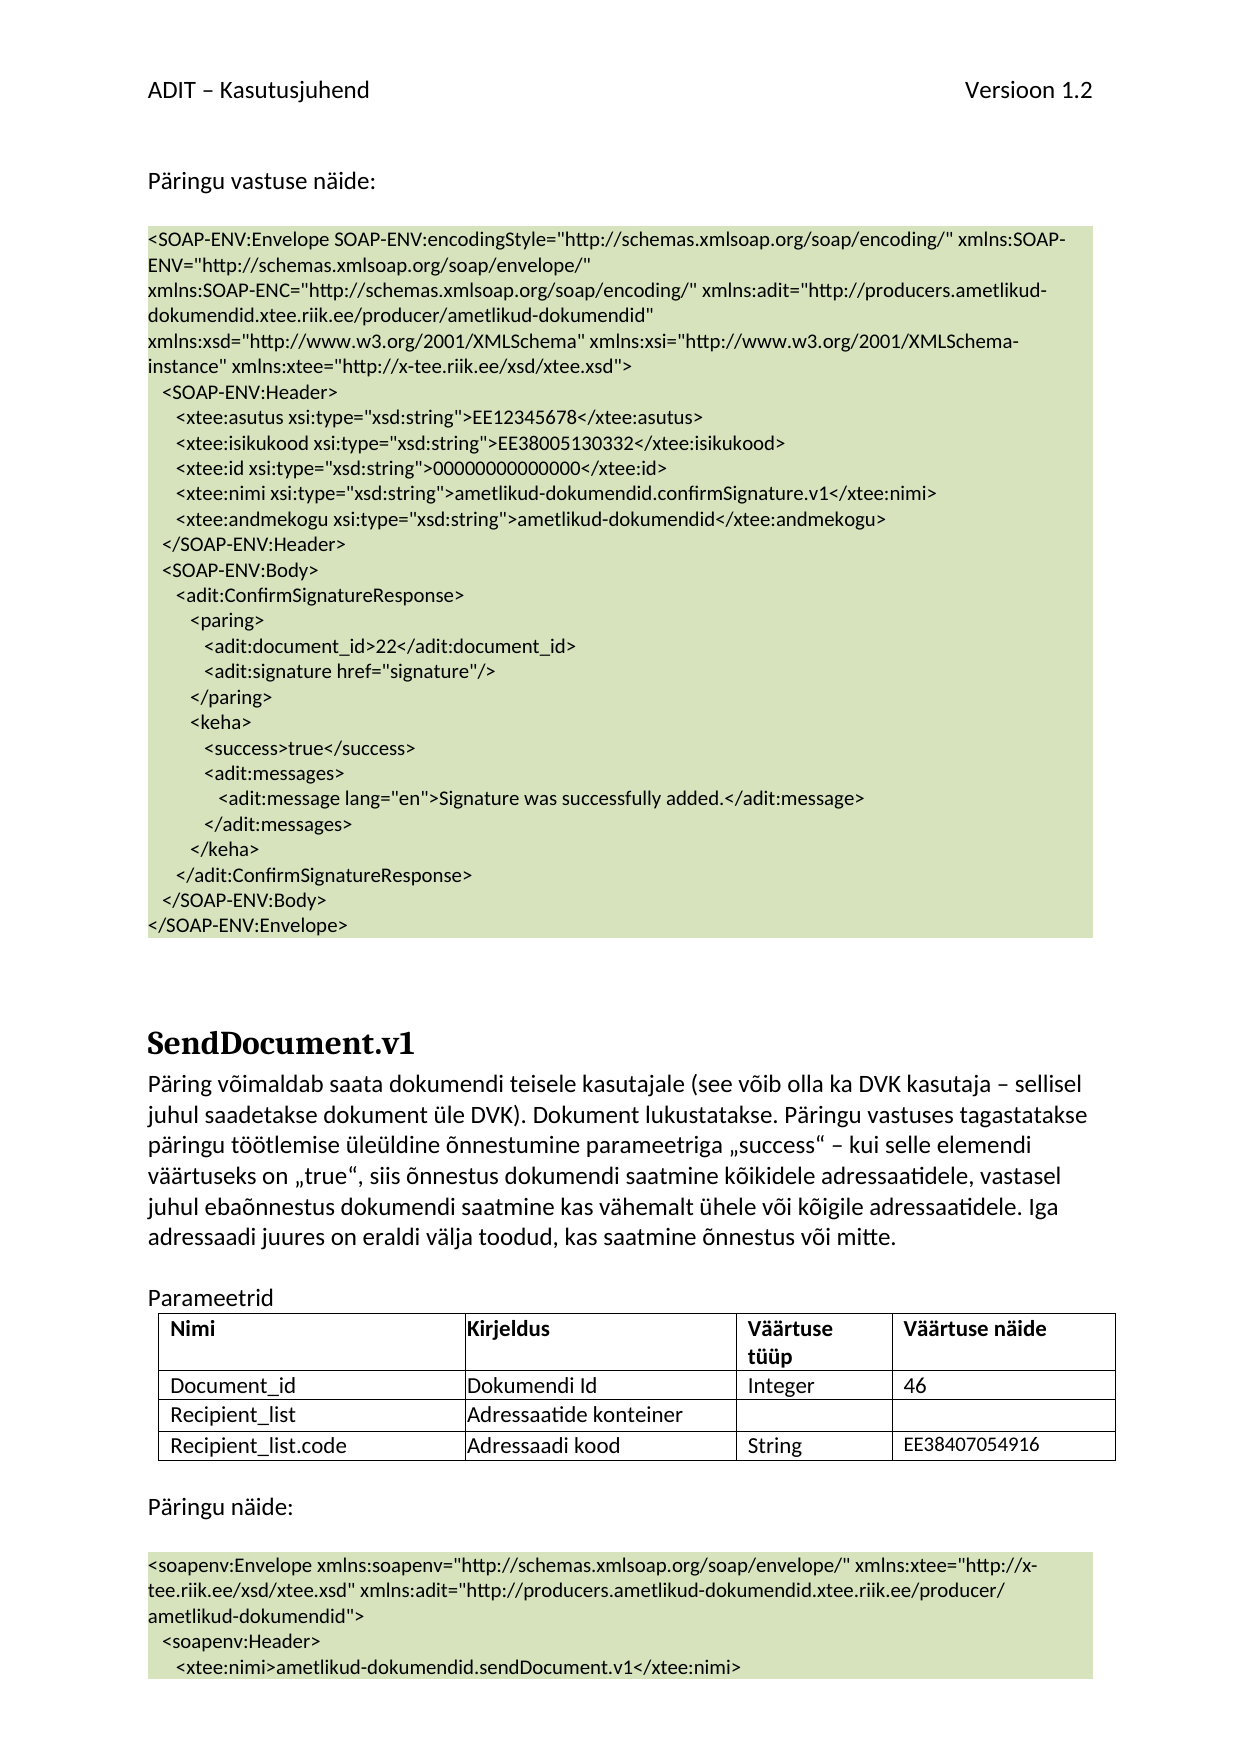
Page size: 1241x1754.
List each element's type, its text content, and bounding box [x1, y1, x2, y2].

table_cell Integer [737, 1371, 892, 1399]
table_cell Dokumendi Id [466, 1371, 736, 1399]
table_header Väärtuse tüüp [737, 1314, 892, 1370]
table_cell Adressaatide konteiner [466, 1400, 736, 1431]
text Päringu näide: [148, 1491, 1093, 1522]
text </adit:ConfirmSignatureResponse> [148, 862, 1093, 887]
table_cell Document_id [159, 1371, 465, 1399]
text </keha> [148, 836, 1093, 862]
table_cell Adressaadi kood [466, 1432, 736, 1459]
text <adit:ConfirmSignatureResponse> [148, 582, 1093, 608]
table_cell Recipient_list.code [159, 1432, 465, 1459]
subtitle SendDocument.v1 [148, 1024, 1093, 1062]
text <SOAP-ENV:Body> [148, 557, 1093, 582]
text <xtee:id xsi:type="xsd:string">00000000000000</xtee:id> [148, 455, 1093, 481]
text <SOAP-ENV:Envelope SOAP-ENV:encodingStyle="http://schemas.xmlsoap.org/soap/encoding/" xmlns:SOAP-ENV="http://schemas.xmlsoap.org/soap/envelope/" xmlns:SOAP-ENC="http://schemas.xmlsoap.org/soap/encoding/" xmlns:adit="http://producers.ametlikud-dokumendid.xtee.riik.ee/producer/ametlikud-dokumendid" xmlns:xsd="http://www.w3.org/2001/XMLSchema" xmlns:xsi="http://www.w3.org/2001/XMLSchema-instance" xmlns:xtee="http://x-tee.riik.ee/xsd/xtee.xsd"> [148, 226, 1093, 379]
table_cell 46 [893, 1371, 1115, 1399]
table_header Väärtuse näide [893, 1314, 1115, 1370]
text Parameetrid [148, 1282, 1093, 1313]
text </SOAP-ENV:Body> [148, 887, 1093, 913]
table_cell EE38407054916 [893, 1432, 1115, 1459]
text <adit:signature href="signature"/> [148, 658, 1093, 684]
text <xtee:nimi>ametlikud-dokumendid.sendDocument.v1</xtee:nimi> [148, 1654, 1093, 1679]
text <paring> [148, 608, 1093, 633]
text <keha> [148, 709, 1093, 735]
text <xtee:asutus xsi:type="xsd:string">EE12345678</xtee:asutus> [148, 404, 1093, 430]
table_cell [737, 1400, 892, 1431]
text Päring võimaldab saata dokumendi teisele kasutajale (see võib olla ka DVK kasutaja – sellisel juhul saadetakse dokument üle DVK). Dokument lukustatakse. Päringu vastuses tagastatakse päringu töötlemise üleüldine õnnestumine parameetriga „success“ – kui selle elemendi väärtuseks on „true“, siis õnnestus dokumendi saatmine kõikidele adressaatidele, vastasel juhul ebaõnnestus dokumendi saatmine kas vähemalt ühele või kõigile adressaatidele. Iga adressaadi juures on eraldi välja toodud, kas saatmine õnnestus või mitte. [148, 1069, 1093, 1282]
text </adit:messages> [148, 811, 1093, 836]
text </SOAP-ENV:Header> [148, 531, 1093, 557]
table_header Kirjeldus [466, 1314, 736, 1370]
text <xtee:andmekogu xsi:type="xsd:string">ametlikud-dokumendid</xtee:andmekogu> [148, 506, 1093, 531]
table_cell Recipient_list [159, 1400, 465, 1431]
text Päringu vastuse näide: [148, 165, 1093, 196]
text </paring> [148, 684, 1093, 709]
text <soapenv:Envelope xmlns:soapenv="http://schemas.xmlsoap.org/soap/envelope/" xmlns:xtee="http://x-tee.riik.ee/xsd/xtee.xsd" xmlns:adit="http://producers.ametlikud-dokumendid.xtee.riik.ee/producer/ametlikud-dokumendid"> [148, 1552, 1093, 1628]
text <xtee:isikukood xsi:type="xsd:string">EE38005130332</xtee:isikukood> [148, 430, 1093, 455]
text <adit:message lang="en">Signature was successfully added.</adit:message> [148, 786, 1093, 811]
text <adit:document_id>22</adit:document_id> [148, 633, 1093, 658]
text <adit:messages> [148, 760, 1093, 786]
text <soapenv:Header> [148, 1628, 1093, 1654]
text </SOAP-ENV:Envelope> [148, 913, 1093, 938]
text <xtee:nimi xsi:type="xsd:string">ametlikud-dokumendid.confirmSignature.v1</xtee:nimi> [148, 481, 1093, 506]
table_cell [893, 1400, 1115, 1431]
text <SOAP-ENV:Header> [148, 379, 1093, 404]
text <success>true</success> [148, 735, 1093, 760]
table_cell String [737, 1432, 892, 1459]
table_header Nimi [159, 1314, 465, 1370]
